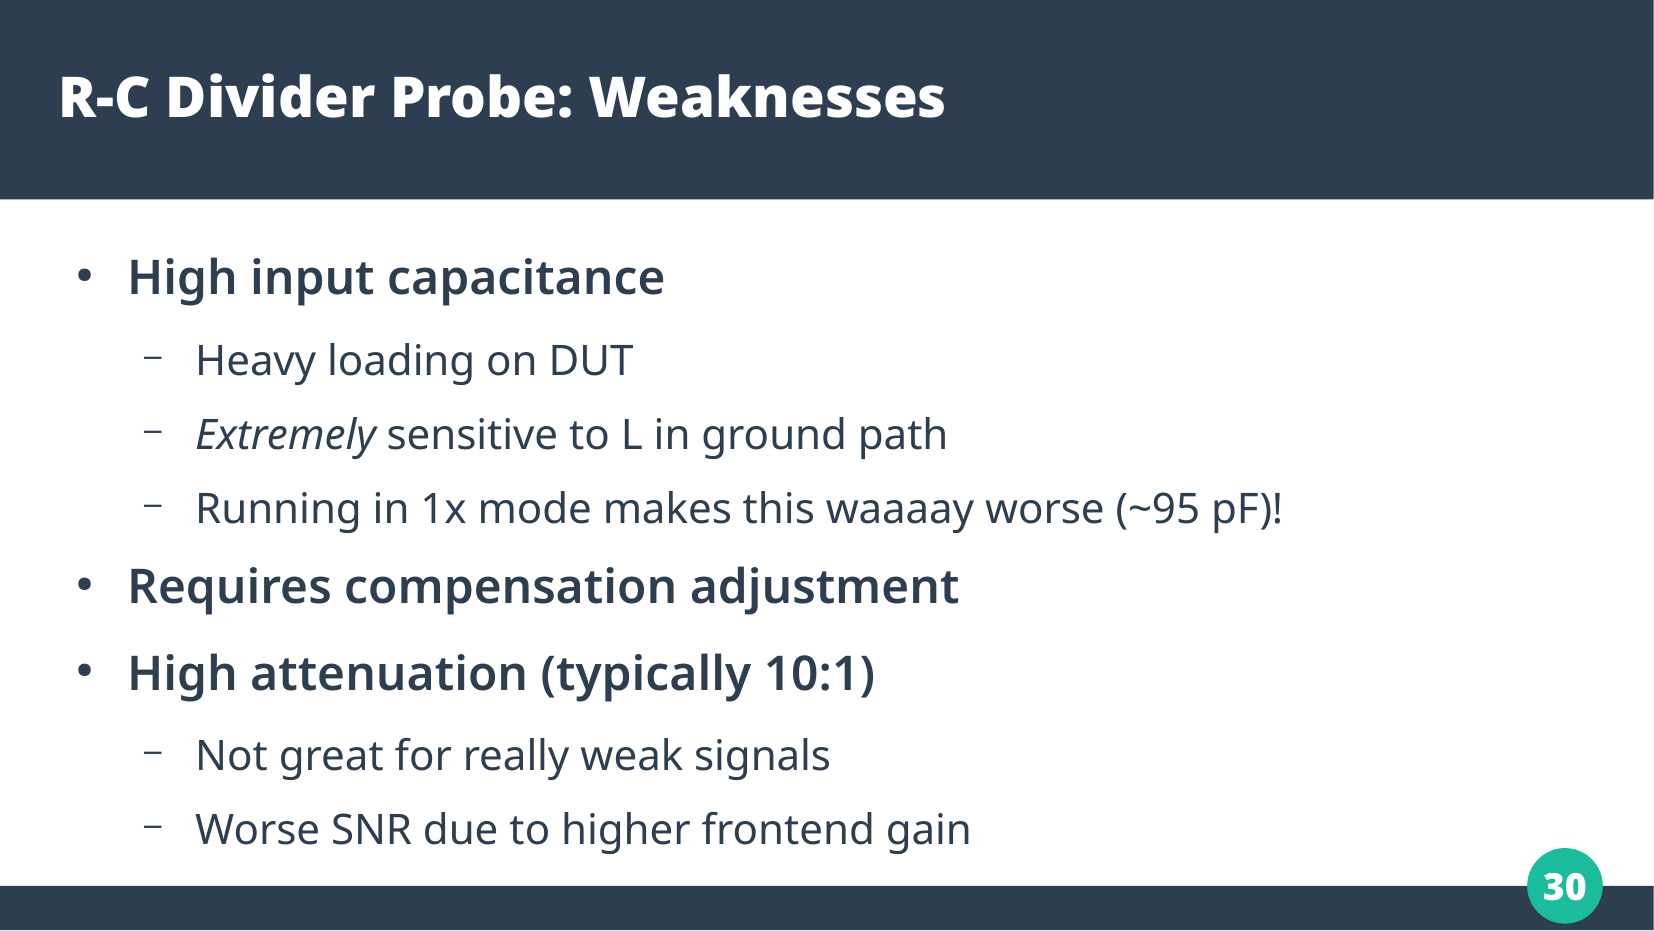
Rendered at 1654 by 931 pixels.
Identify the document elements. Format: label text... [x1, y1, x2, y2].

title R-C Divider Probe: Weaknesses [59, 37, 1595, 155]
list High input capacitance Heavy loading on DUT Extremely sensitive to L in ground path Running in 1x mode makes this waaaay worse (~95 pF)! Requires compensation adjustment High attenuation (typically 10:1) Not great for really weak signals Worse SNR due to higher frontend gain [59, 243, 1595, 864]
